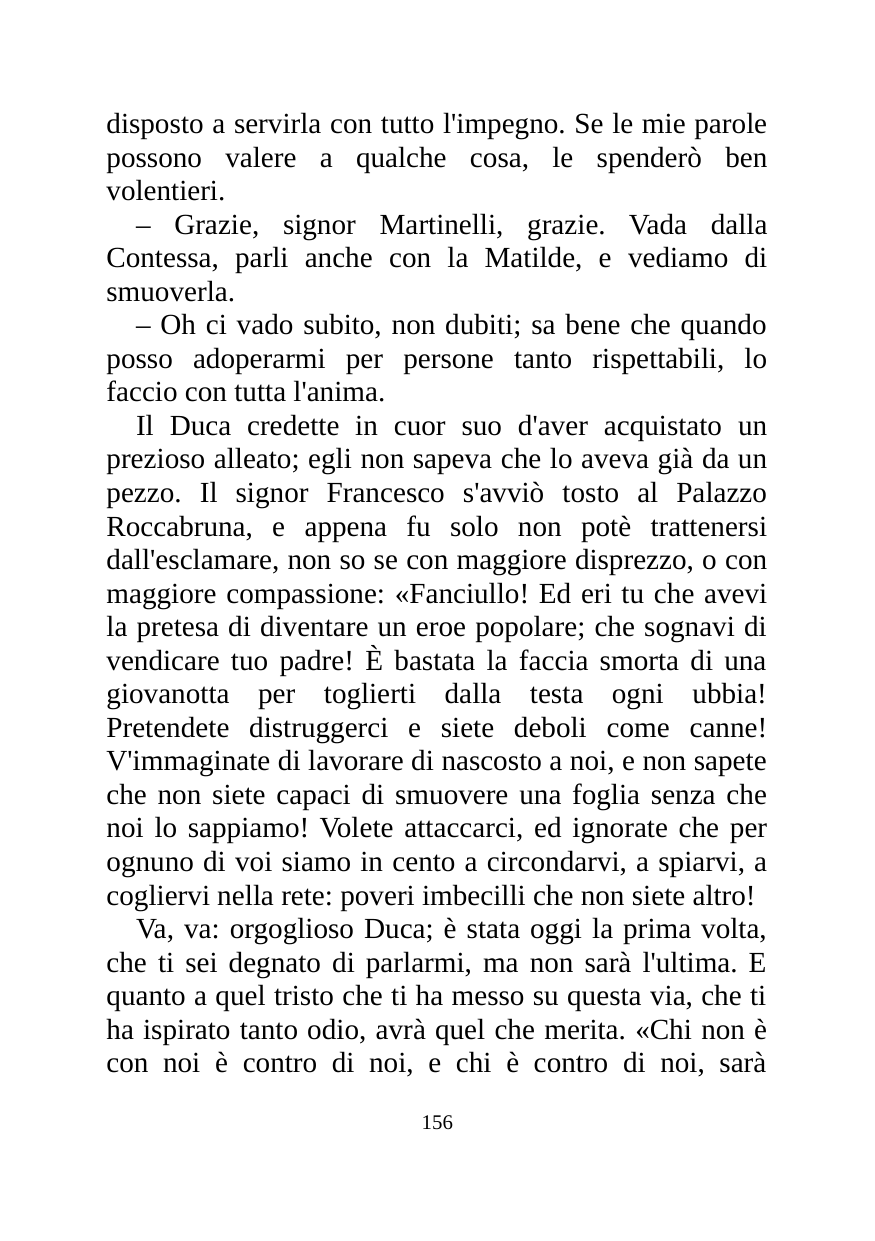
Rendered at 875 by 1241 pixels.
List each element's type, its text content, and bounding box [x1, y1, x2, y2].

text – Grazie, signor Martinelli, grazie. Vada dalla Contessa, parli anche con la Matilde, e vediamo di smuoverla. [106, 207, 768, 307]
text disposto a servirla con tutto l'impegno. Se le mie parole possono valere a qualche cosa, le spenderò ben volentieri. [106, 106, 768, 207]
text – Oh ci vado subito, non dubiti; sa bene che quando posso adoperarmi per persone tanto rispettabili, lo faccio con tutta l'anima. [106, 307, 768, 408]
text Va, va: orgoglioso Duca; è stata oggi la prima volta, che ti sei degnato di parlarmi, ma non sarà l'ultima. E quanto a quel tristo che ti ha messo su questa via, che ti ha ispirato tanto odio, avrà quel che merita. «Chi non è con noi è contro di noi, e chi è contro di noi, sarà [106, 911, 768, 1079]
text Il Duca credette in cuor suo d'aver acquistato un prezioso alleato; egli non sapeva che lo aveva già da un pezzo. Il signor Francesco s'avviò tosto al Palazzo Roccabruna, e appena fu solo non potè trattenersi dall'esclamare, non so se con maggiore disprezzo, o con maggiore compassione: «Fanciullo! Ed eri tu che avevi la pretesa di diventare un eroe popolare; che sognavi di vendicare tuo padre! È bastata la faccia smorta di una giovanotta per toglierti dalla testa ogni ubbia! Pretendete distruggerci e siete deboli come canne! V'immaginate di lavorare di nascosto a noi, e non sapete che non siete capaci di smuovere una foglia senza che noi lo sappiamo! Volete attaccarci, ed ignorate che per ognuno di voi siamo in cento a circondarvi, a spiarvi, a cogliervi nella rete: poveri imbecilli che non siete altro! [106, 408, 768, 911]
